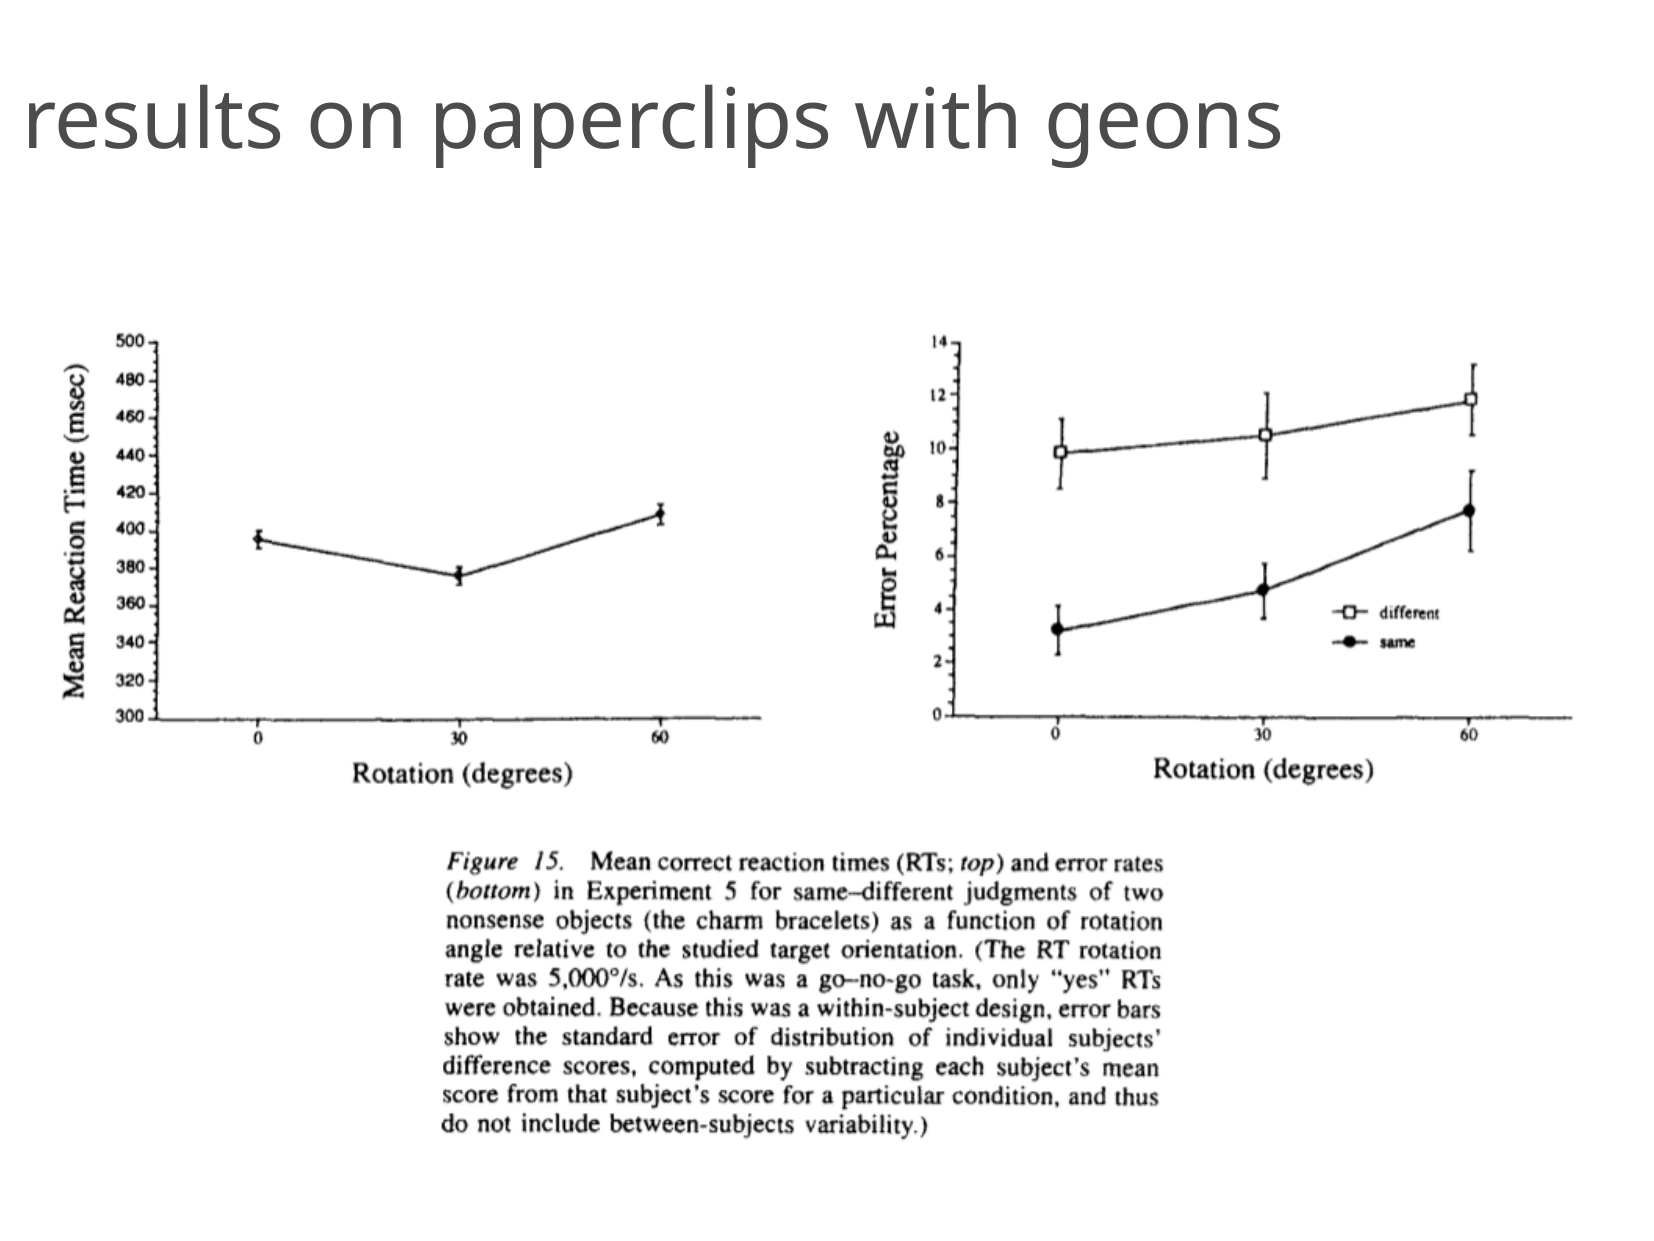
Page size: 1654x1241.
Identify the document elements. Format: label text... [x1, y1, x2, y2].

picture [42, 309, 787, 809]
picture [431, 835, 1179, 1156]
picture [826, 316, 1598, 798]
title results on paperclips with geons [22, 19, 1654, 213]
